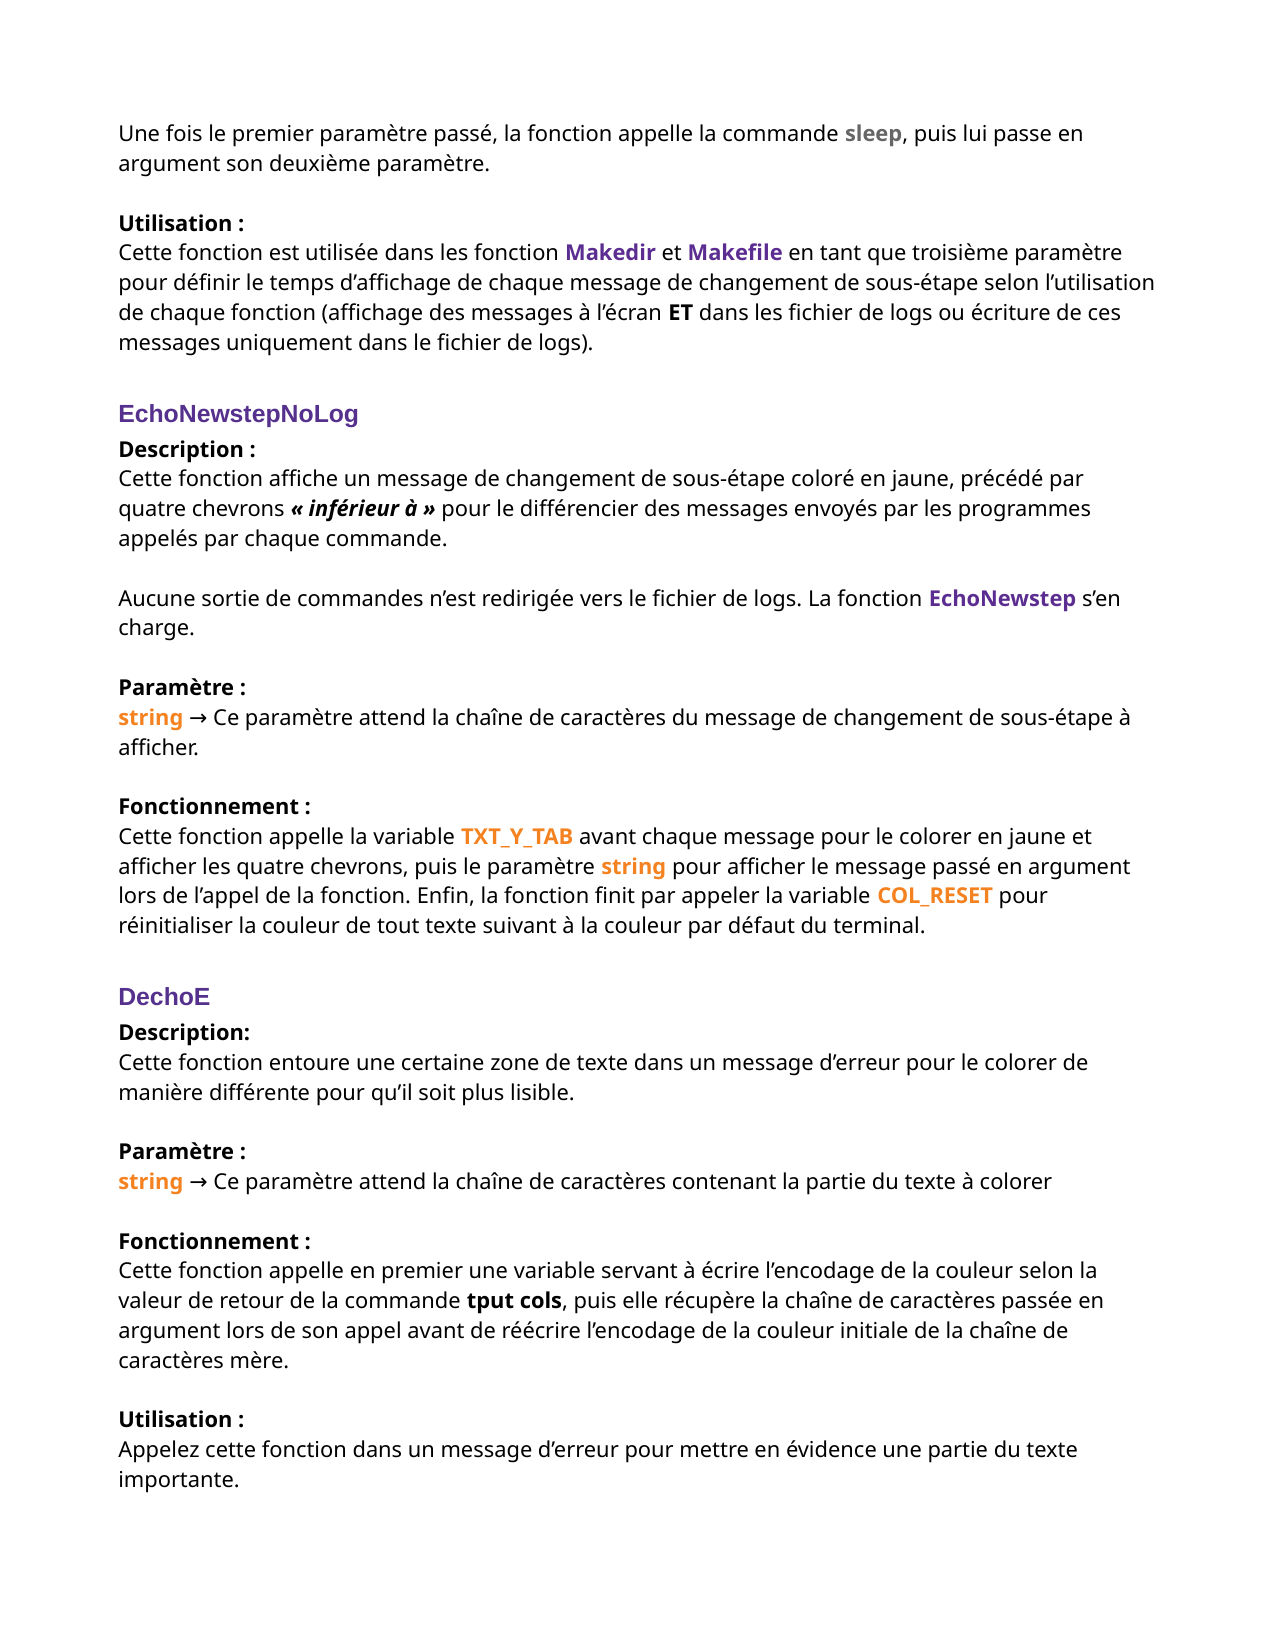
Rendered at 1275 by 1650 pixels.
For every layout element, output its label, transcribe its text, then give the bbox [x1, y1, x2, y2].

text Paramètre : [118, 1136, 1157, 1166]
text Cette fonction affiche un message de changement de sous-étape coloré en jaune, précédé par quatre chevrons « inférieur à » pour le différencier des messages envoyés par les programmes appelés par chaque commande. [118, 463, 1157, 553]
text Fonctionnement : [118, 1226, 1157, 1255]
text Utilisation : [118, 1404, 1157, 1434]
text Fonctionnement : [118, 791, 1157, 821]
text Description: [118, 1017, 1157, 1047]
text Description : [118, 433, 1157, 463]
text Utilisation : [118, 207, 1157, 237]
text Cette fonction appelle en premier une variable servant à écrire l’encodage de la couleur selon la valeur de retour de la commande tput cols, puis elle récupère la chaîne de caractères passée en argument lors de son appel avant de réécrire l’encodage de la couleur initiale de la chaîne de caractères mère. [118, 1255, 1157, 1374]
text Cette fonction appelle la variable TXT_Y_TAB avant chaque message pour le colorer en jaune et afficher les quatre chevrons, puis le paramètre string pour afficher le message passé en argument lors de l’appel de la fonction. Enfin, la fonction finit par appeler la variable COL_RESET pour réinitialiser la couleur de tout texte suivant à la couleur par défaut du terminal. [118, 821, 1157, 940]
text Cette fonction entoure une certaine zone de texte dans un message d’erreur pour le colorer de manière différente pour qu’il soit plus lisible. [118, 1047, 1157, 1106]
subtitle DechoE [118, 982, 1157, 1011]
text Paramètre : [118, 672, 1157, 702]
text Cette fonction est utilisée dans les fonction Makedir et Makefile en tant que troisième paramètre pour définir le temps d’affichage de chaque message de changement de sous-étape selon l’utilisation de chaque fonction (affichage des messages à l’écran ET dans les fichier de logs ou écriture de ces messages uniquement dans le fichier de logs). [118, 237, 1157, 356]
text Appelez cette fonction dans un message d’erreur pour mettre en évidence une partie du texte importante. [118, 1434, 1157, 1494]
text string → Ce paramètre attend la chaîne de caractères du message de changement de sous-étape à afficher. [118, 702, 1157, 761]
text Aucune sortie de commandes n’est redirigée vers le fichier de logs. La fonction EchoNewstep s’en charge. [118, 582, 1157, 642]
text string → Ce paramètre attend la chaîne de caractères contenant la partie du texte à colorer [118, 1166, 1157, 1196]
text Une fois le premier paramètre passé, la fonction appelle la commande sleep, puis lui passe en argument son deuxième paramètre. [118, 118, 1157, 178]
subtitle EchoNewstepNoLog [118, 399, 1157, 427]
